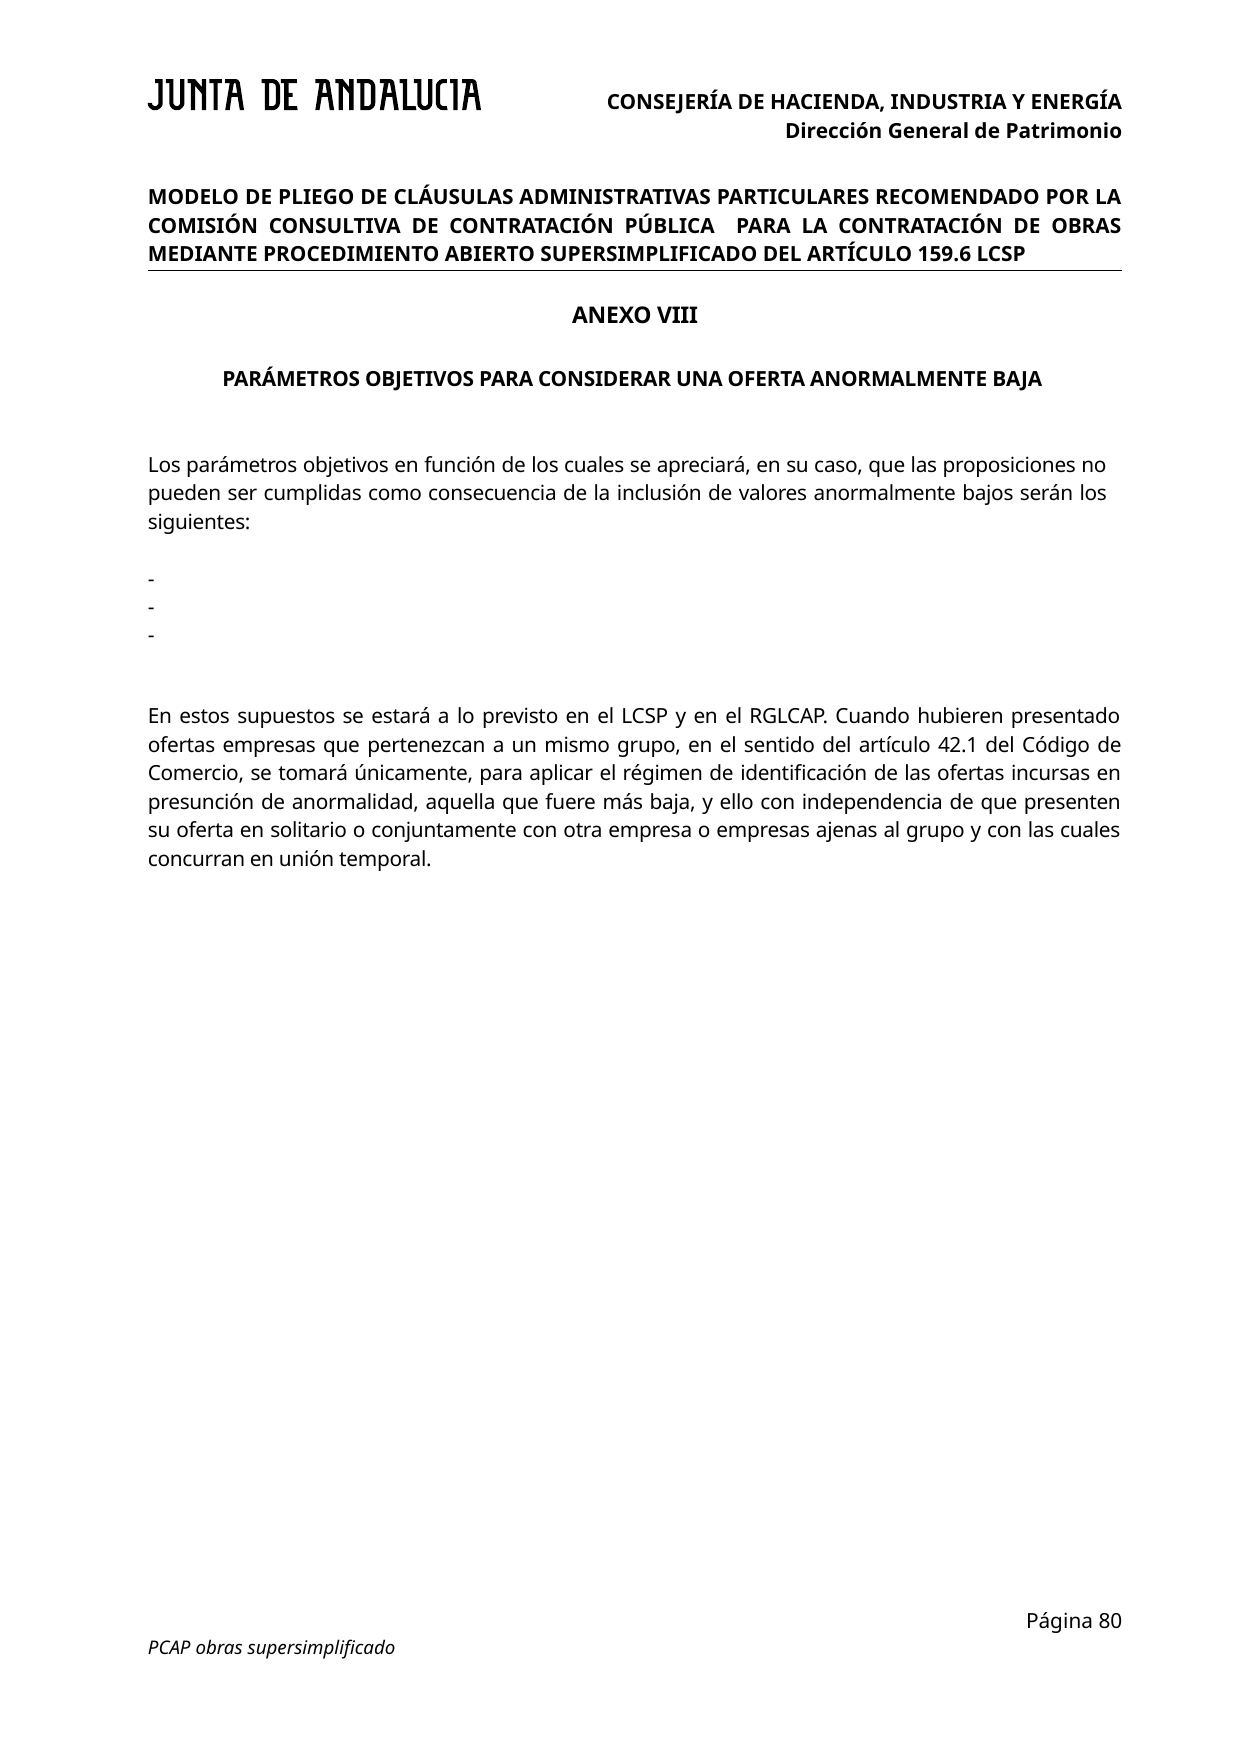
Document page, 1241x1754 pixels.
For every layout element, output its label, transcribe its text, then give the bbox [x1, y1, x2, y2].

text Los parámetros objetivos en función de los cuales se apreciará, en su caso, que las proposiciones no pueden ser cumplidas como consecuencia de la inclusión de valores anormalmente bajos serán los siguientes: [148, 450, 1107, 535]
text PARÁMETROS OBJETIVOS PARA CONSIDERAR UNA OFERTA ANORMALMENTE BAJA [148, 364, 1122, 393]
text - [148, 621, 1107, 649]
text - [148, 592, 1107, 621]
text - [148, 564, 1107, 592]
text MODELO DE PLIEGO DE CLÁUSULAS ADMINISTRATIVAS PARTICULARES RECOMENDADO POR LA COMISIÓN CONSULTIVA DE CONTRATACIÓN PÚBLICA PARA LA CONTRATACIÓN DE OBRAS MEDIANTE PROCEDIMIENTO ABIERTO SUPERSIMPLIFICADO DEL ARTÍCULO 159.6 LCSP [148, 182, 1122, 270]
text ANEXO VIII [148, 299, 1122, 331]
text En estos supuestos se estará a lo previsto en el LCSP y en el RGLCAP. Cuando hubieren presentado ofertas empresas que pertenezcan a un mismo grupo, en el sentido del artículo 42.1 del Código de Comercio, se tomará únicamente, para aplicar el régimen de identificación de las ofertas incursas en presunción de anormalidad, aquella que fuere más baja, y ello con independencia de que presenten su oferta en solitario o conjuntamente con otra empresa o empresas ajenas al grupo y con las cuales concurran en unión temporal. [148, 701, 1122, 872]
